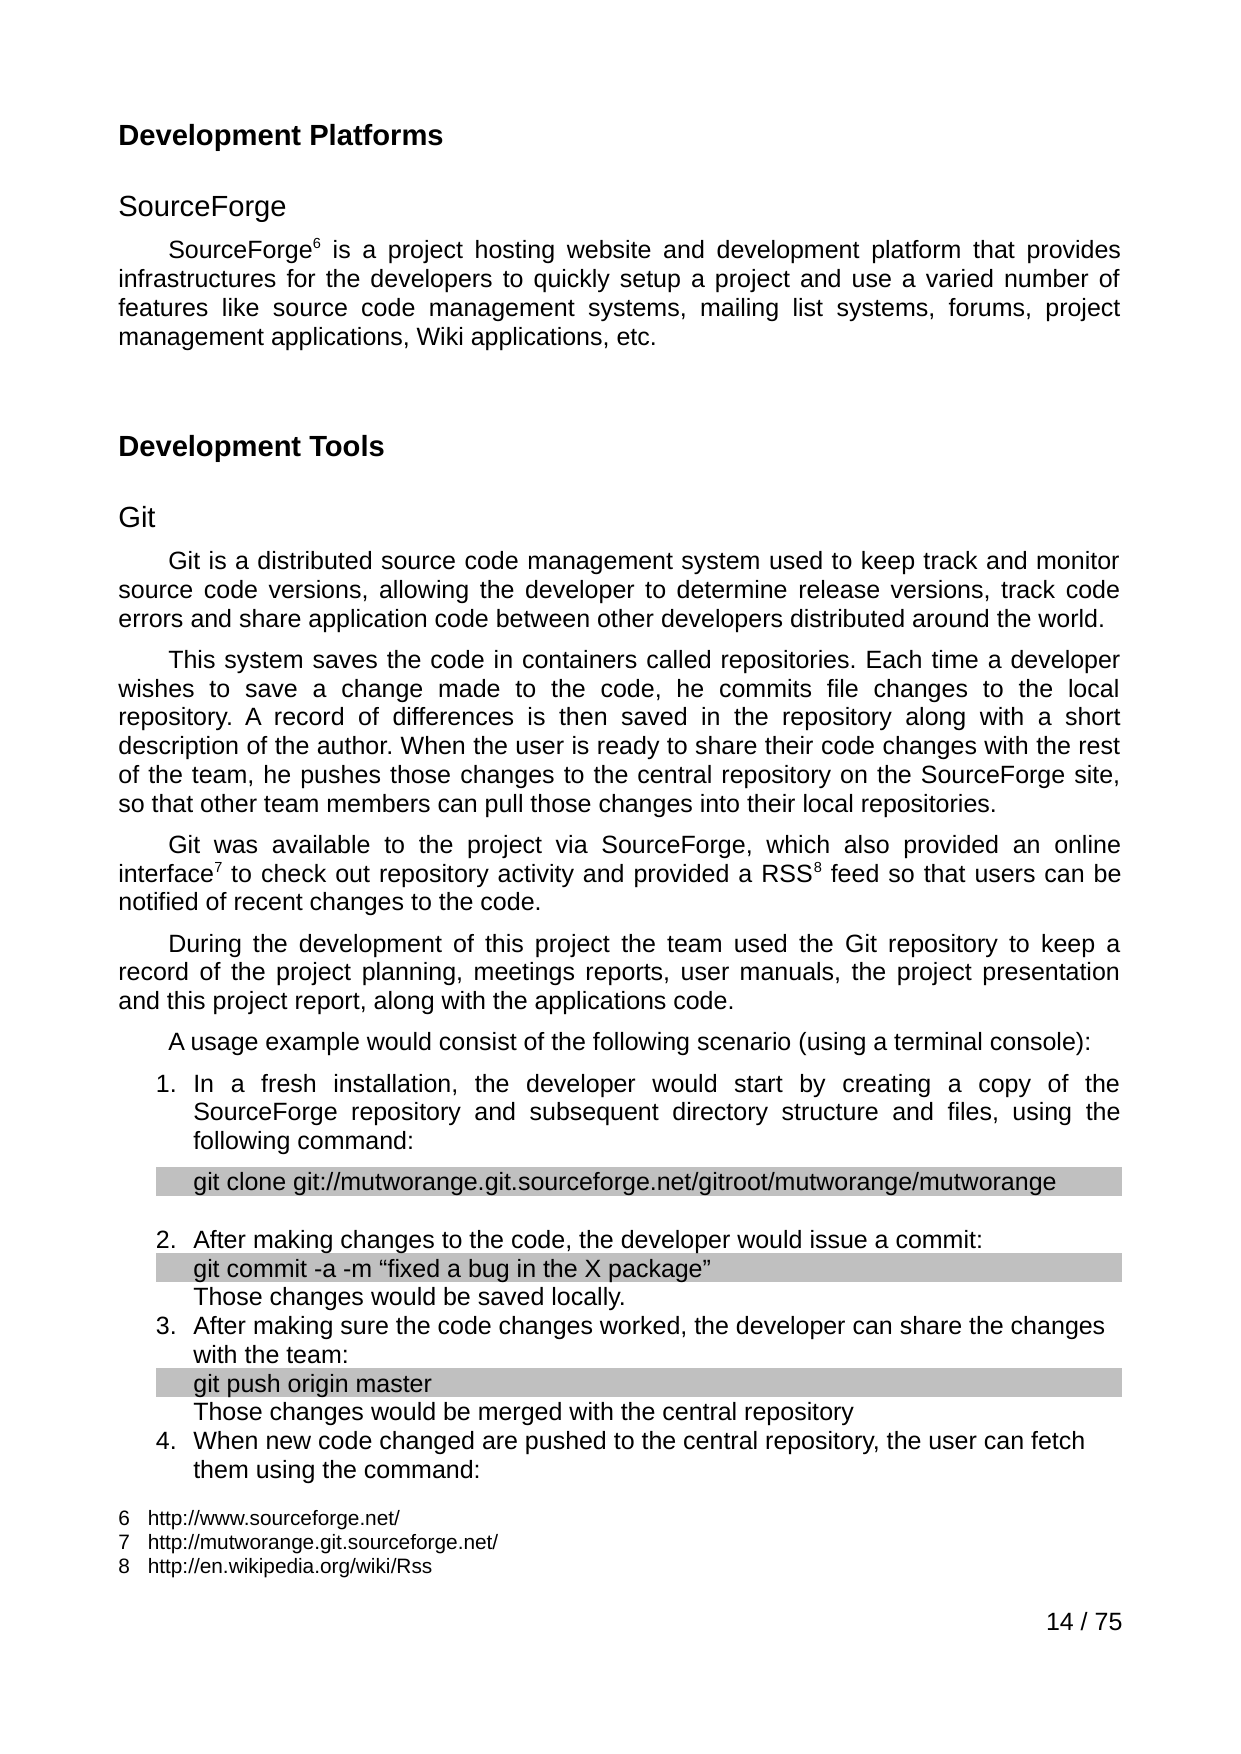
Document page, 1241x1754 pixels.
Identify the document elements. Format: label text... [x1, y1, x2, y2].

text A usage example would consist of the following scenario (using a terminal console): [118, 1027, 1122, 1056]
list In a fresh installation, the developer would start by creating a copy of the SourceForge repository and subsequent directory structure and files, using the following command: [156, 1068, 1122, 1155]
text http://mutworange.git.sourceforge.net/ [118, 1530, 1122, 1554]
text http://en.wikipedia.org/wiki/Rss [118, 1554, 1122, 1578]
subtitle Git [118, 500, 1122, 533]
list Those changes would be merged with the central repository [156, 1397, 1122, 1426]
list After making changes to the code, the developer would issue a commit: [156, 1225, 1122, 1253]
list git clone git://mutworange.git.sourceforge.net/gitroot/mutworange/mutworange [156, 1167, 1122, 1196]
text http://www.sourceforge.net/ [118, 1506, 1122, 1530]
list git push origin master [156, 1368, 1122, 1397]
text Git was available to the project via SourceForge, which also provided an online interface to check out repository activity and provided a RSS feed so that users can be notified of recent changes to the code. [118, 830, 1122, 916]
list When new code changed are pushed to the central repository, the user can fetch them using the command: [156, 1426, 1122, 1483]
list git commit -a -m “fixed a bug in the X package” [156, 1253, 1122, 1282]
subtitle SourceForge [118, 189, 1122, 223]
subtitle Development Platforms [118, 118, 1122, 152]
text This system saves the code in containers called repositories. Each time a developer wishes to save a change made to the code, he commits file changes to the local repository. A record of differences is then saved in the repository along with a short description of the author. When the user is ready to share their code changes with the rest of the team, he pushes those changes to the central repository on the SourceForge site, so that other team members can pull those changes into their local repositories. [118, 645, 1122, 817]
text During the development of this project the team used the Git repository to keep a record of the project planning, meetings reports, user manuals, the project presentation and this project report, along with the applications code. [118, 928, 1122, 1015]
subtitle Development Tools [118, 429, 1122, 462]
list Those changes would be saved locally. [156, 1282, 1122, 1311]
list After making sure the code changes worked, the developer can share the changes with the team: [156, 1311, 1122, 1368]
text Git is a distributed source code management system used to keep track and monitor source code versions, allowing the developer to determine release versions, track code errors and share application code between other developers distributed around the world. [118, 546, 1122, 632]
text SourceForge is a project hosting website and development platform that provides infrastructures for the developers to quickly setup a project and use a varied number of features like source code management systems, mailing list systems, forums, project management applications, Wiki applications, etc. [118, 235, 1122, 350]
